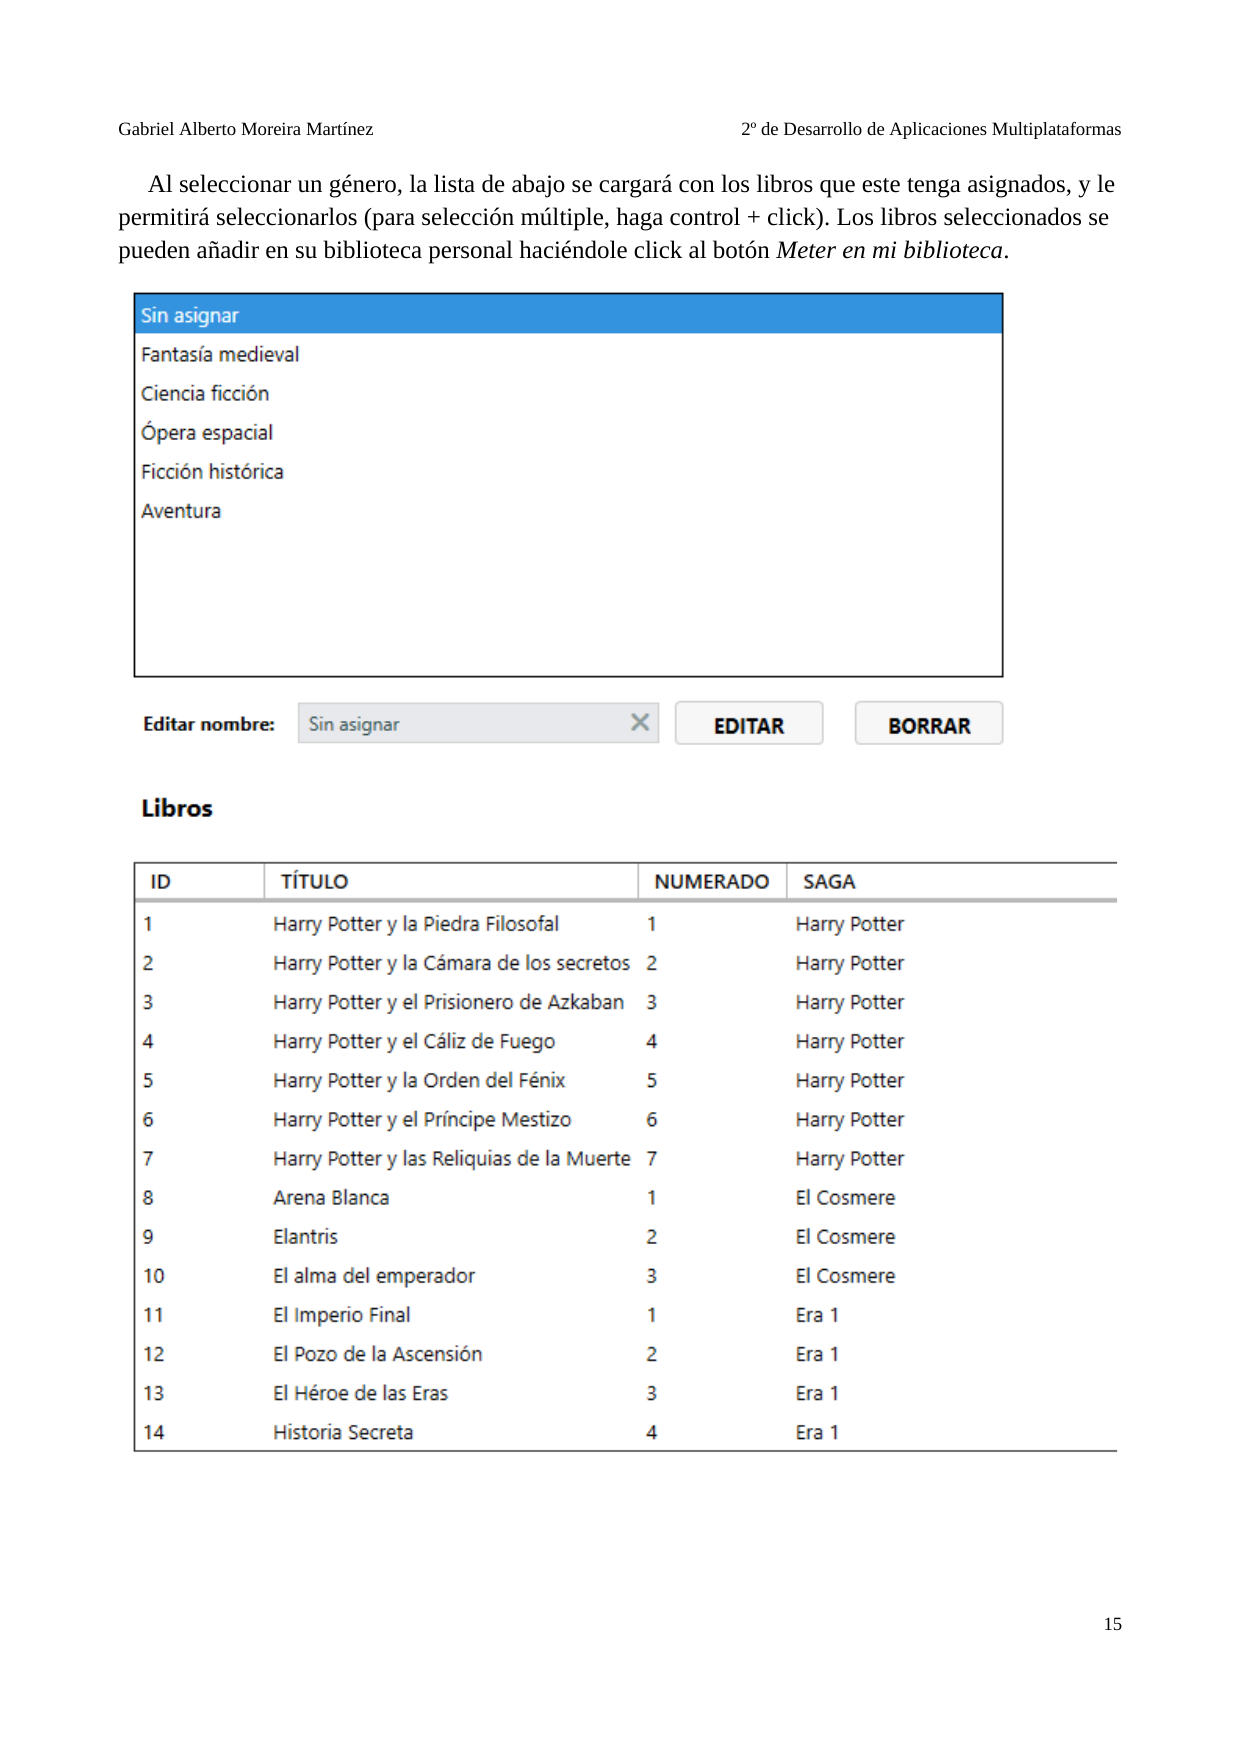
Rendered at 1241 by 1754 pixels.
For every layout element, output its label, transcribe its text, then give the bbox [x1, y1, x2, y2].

text Al seleccionar un género, la lista de abajo se cargará con los libros que este tenga asignados, y le permitirá seleccionarlos (para selección múltiple, haga control + click). Los libros seleccionados se pueden añadir en su biblioteca personal haciéndole click al botón Meter en mi biblioteca. [118, 169, 1122, 264]
picture [123, 282, 1118, 1463]
